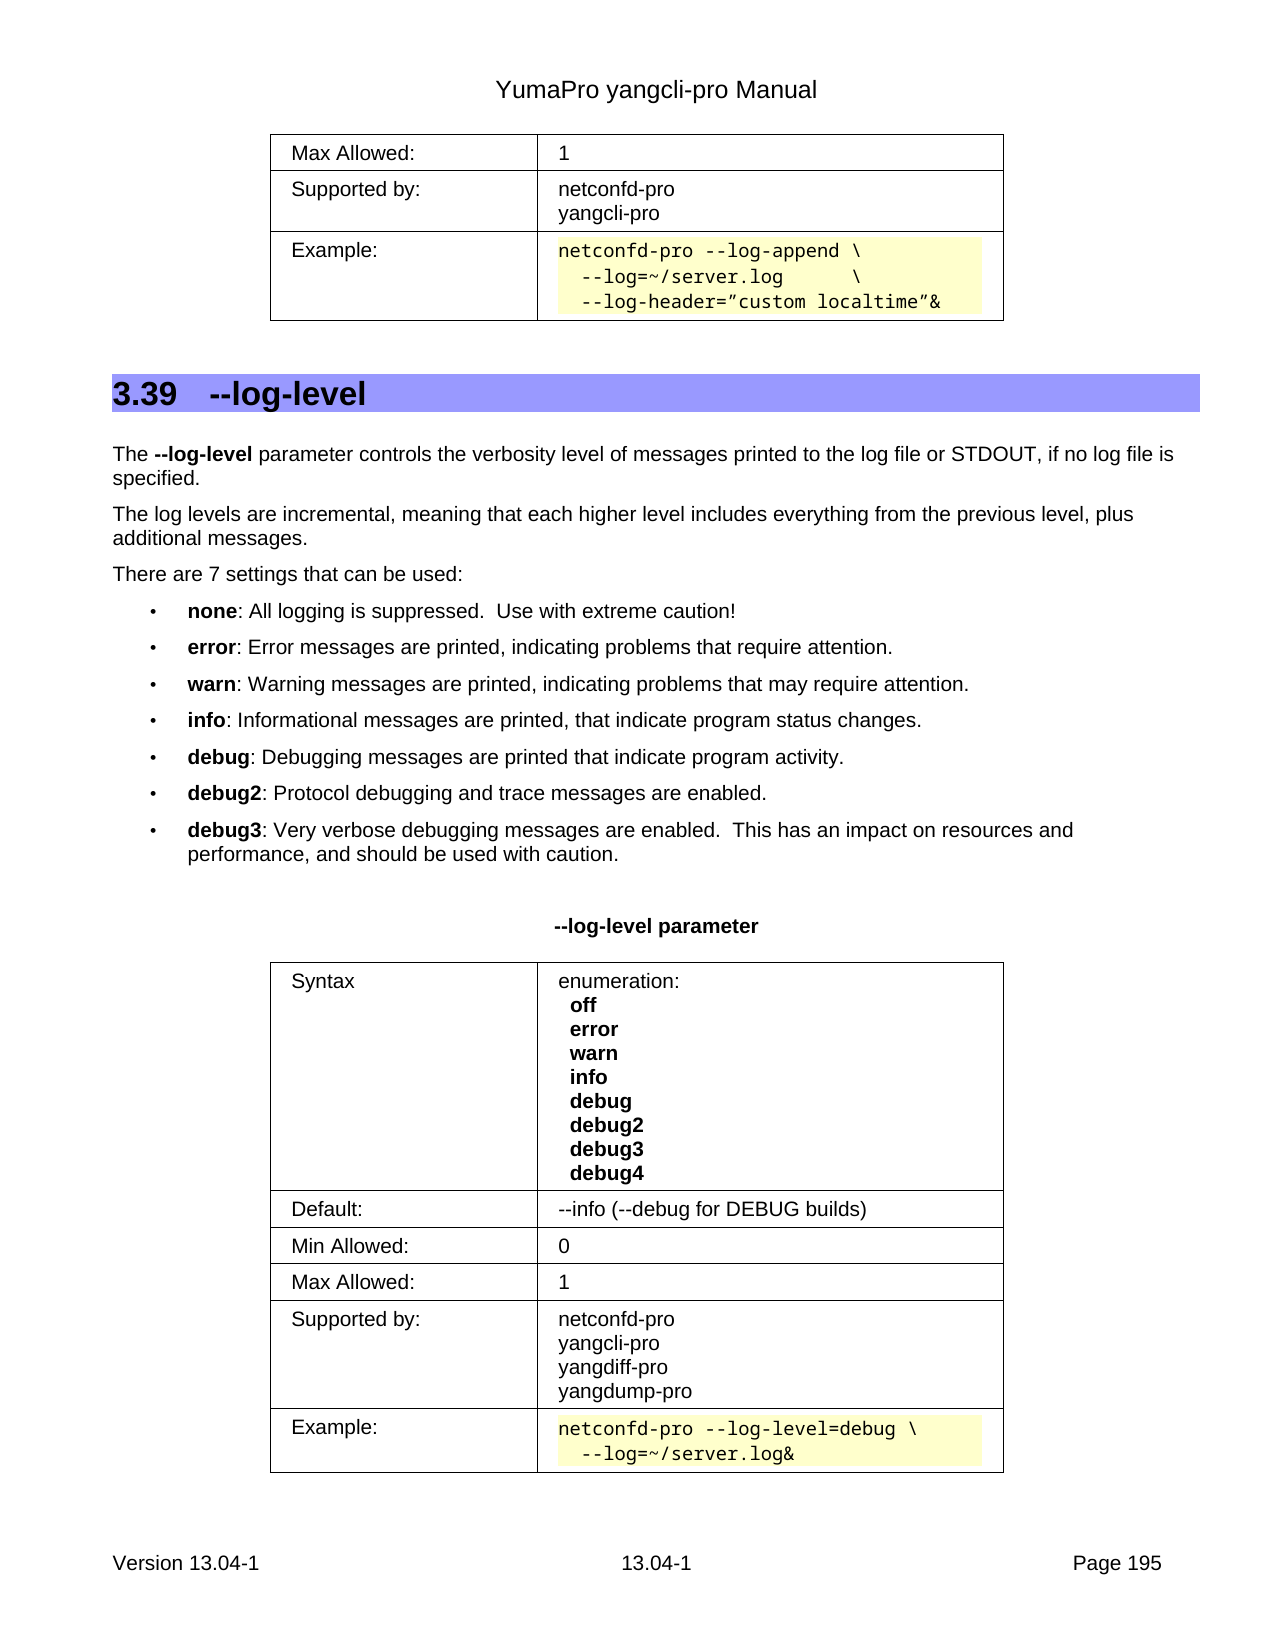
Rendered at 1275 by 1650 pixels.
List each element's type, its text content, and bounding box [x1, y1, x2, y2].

table_cell netconfd-pro --log-level=debug \ --log=~/server.log& [538, 1409, 1003, 1472]
list debug2: Protocol debugging and trace messages are enabled. [150, 781, 1200, 805]
table_cell netconfd-pro --log-append \ --log=~/server.log \ --log-header=”custom localtime”& [538, 232, 1003, 320]
table_cell netconfd-pro yangcli-pro [538, 171, 1003, 231]
list debug: Debugging messages are printed that indicate program activity. [150, 744, 1200, 768]
table_header enumeration: off error warn info debug debug2 debug3 debug4 [538, 963, 1003, 1190]
table_cell Supported by: [271, 1301, 537, 1408]
table_cell Example: [271, 1409, 537, 1472]
table_cell Min Allowed: [271, 1228, 537, 1263]
list info: Informational messages are printed, that indicate program status changes. [150, 708, 1200, 732]
subtitle --log-level parameter [127, 914, 1185, 938]
table_cell 1 [538, 135, 1003, 170]
list debug3: Very verbose debugging messages are enabled. This has an impact on resources and performance, and should be used with caution. [150, 817, 1200, 865]
list warn: Warning messages are printed, indicating problems that may require attention. [150, 672, 1200, 696]
table_cell --info (--debug for DEBUG builds) [538, 1191, 1003, 1227]
text The log levels are incremental, meaning that each higher level includes everything from the previous level, plus additional messages. [112, 502, 1200, 550]
table_cell 0 [538, 1228, 1003, 1263]
text There are 7 settings that can be used: [112, 562, 1200, 586]
table_header Syntax [271, 963, 537, 1190]
list none: All logging is suppressed. Use with extreme caution! [150, 599, 1200, 623]
table_cell Max Allowed: [271, 1264, 537, 1300]
list error: Error messages are printed, indicating problems that require attention. [150, 635, 1200, 659]
table_cell Max Allowed: [271, 135, 537, 170]
table_cell netconfd-pro yangcli-pro yangdiff-pro yangdump-pro [538, 1301, 1003, 1408]
table_cell Example: [271, 232, 537, 320]
table_cell 1 [538, 1264, 1003, 1300]
table_cell Supported by: [271, 171, 537, 231]
text The --log-level parameter controls the verbosity level of messages printed to the log file or STDOUT, if no log file is specified. [112, 441, 1200, 489]
table_cell Default: [271, 1191, 537, 1227]
subtitle --log-level [112, 374, 1200, 412]
